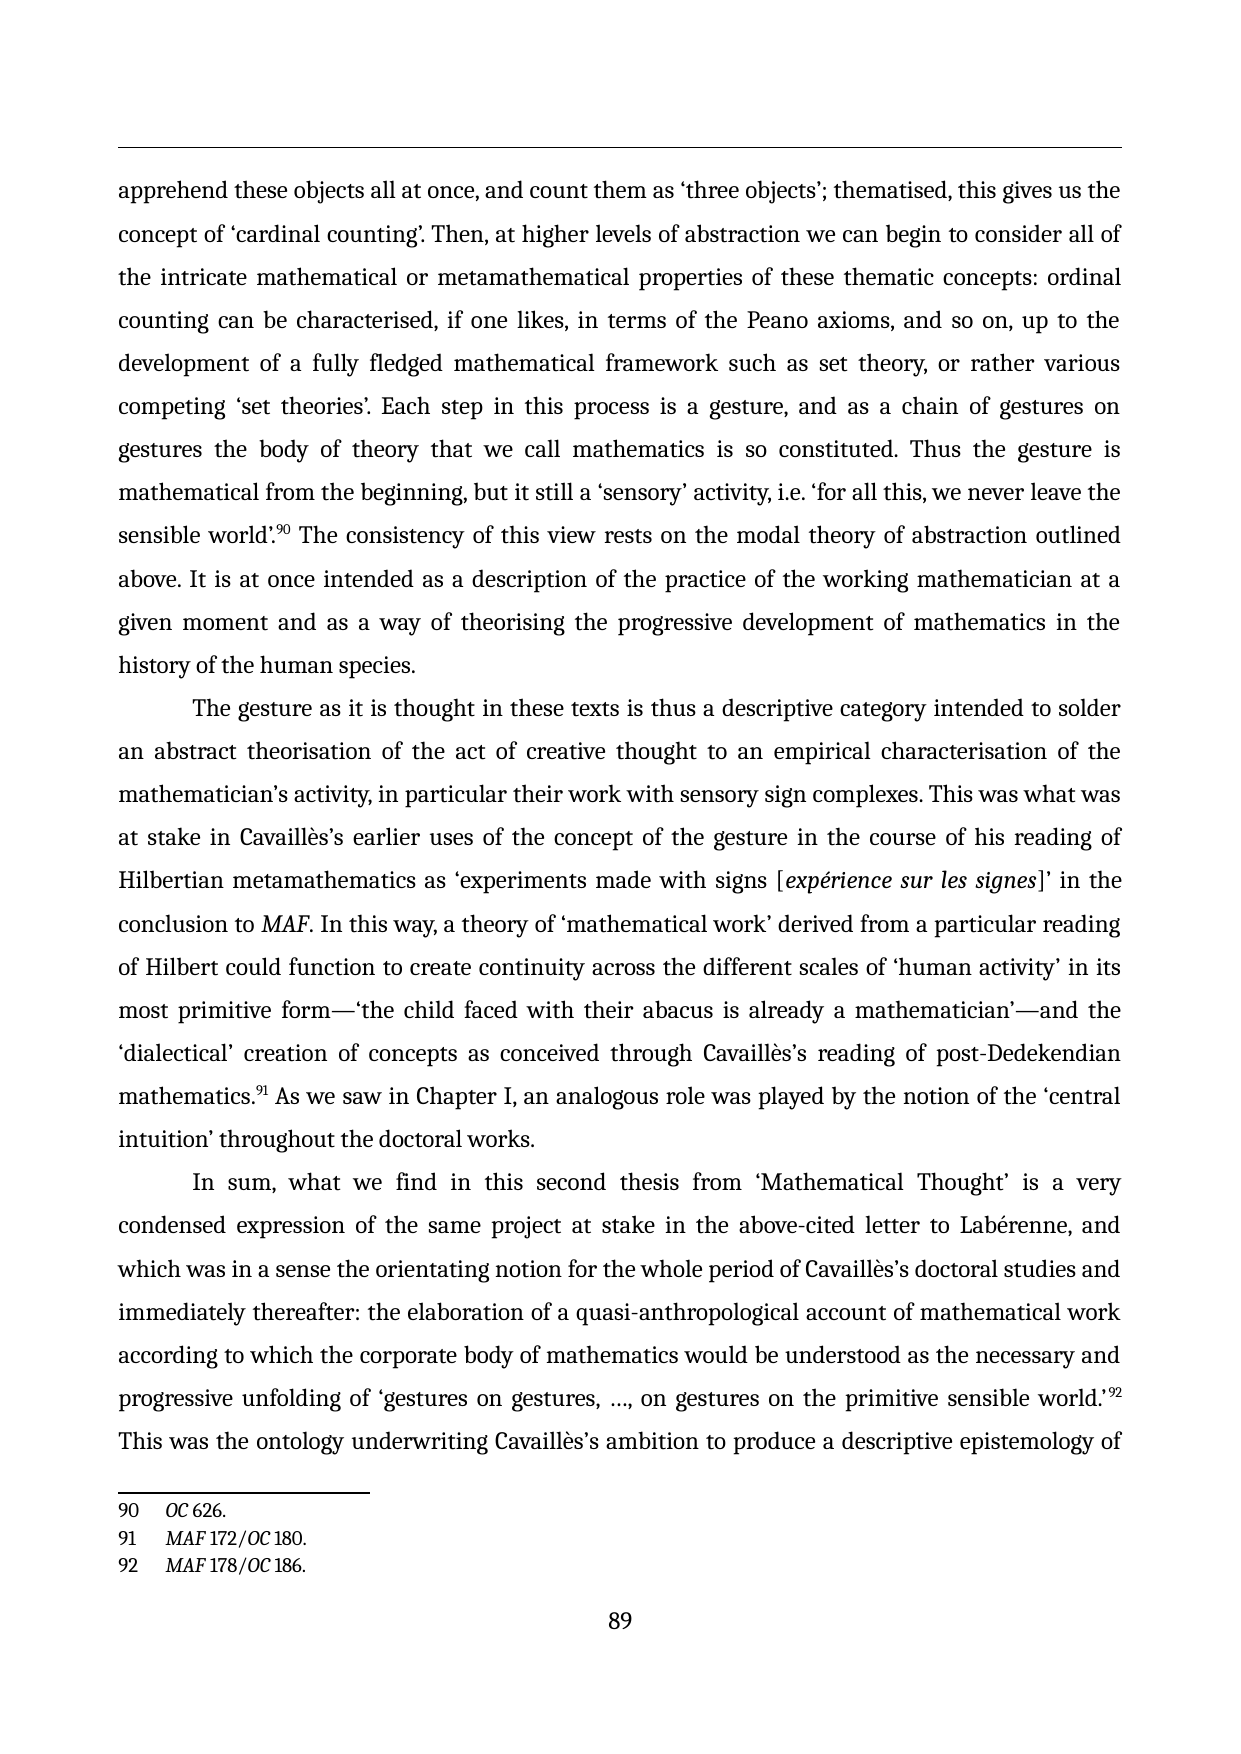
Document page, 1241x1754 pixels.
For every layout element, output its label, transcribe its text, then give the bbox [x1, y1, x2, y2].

text In sum, what we find in this second thesis from ‘Mathematical Thought’ is a very condensed expression of the same project at stake in the above-cited letter to Labérenne, and which was in a sense the orientating notion for the whole period of Cavaillès’s doctoral studies and immediately thereafter: the elaboration of a quasi-anthropological account of mathematical work according to which the corporate body of mathematics would be understood as the necessary and progressive unfolding of ‘gestures on gestures, …, on gestures on the primitive sensible world.’ This was the ontology underwriting Cavaillès’s ambition to produce a descriptive epistemology of [118, 1168, 1122, 1456]
text The gesture as it is thought in these texts is thus a descriptive category intended to solder an abstract theorisation of the act of creative thought to an empirical characterisation of the mathematician’s activity, in particular their work with sensory sign complexes. This was what was at stake in Cavaillès’s earlier uses of the concept of the gesture in the course of his reading of Hilbertian metamathematics as ‘experiments made with signs [expérience sur les signes]’ in the conclusion to MAF. In this way, a theory of ‘mathematical work’ derived from a particular reading of Hilbert could function to create continuity across the different scales of ‘human activity’ in its most primitive form—‘the child faced with their abacus is already a mathematician’—and the ‘dialectical’ creation of concepts as conceived through Cavaillès’s reading of post-Dedekendian mathematics. As we saw in Chapter I, an analogous role was played by the notion of the ‘central intuition’ throughout the doctoral works. [118, 694, 1122, 1154]
text MAF 172/OC 180. [118, 1526, 1122, 1550]
text MAF 178/OC 186. [118, 1554, 1122, 1578]
text OC 626. [118, 1499, 1122, 1523]
text apprehend these objects all at once, and count them as ‘three objects’; thematised, this gives us the concept of ‘cardinal counting’. Then, at higher levels of abstraction we can begin to consider all of the intricate mathematical or metamathematical properties of these thematic concepts: ordinal counting can be characterised, if one likes, in terms of the Peano axioms, and so on, up to the development of a fully fledged mathematical framework such as set theory, or rather various competing ‘set theories’. Each step in this process is a gesture, and as a chain of gestures on gestures the body of theory that we call mathematics is so constituted. Thus the gesture is mathematical from the beginning, but it still a ‘sensory’ activity, i.e. ‘for all this, we never leave the sensible world’. The consistency of this view rests on the modal theory of abstraction outlined above. It is at once intended as a description of the practice of the working mathematician at a given moment and as a way of theorising the progressive development of mathematics in the history of the human species. [118, 176, 1122, 679]
